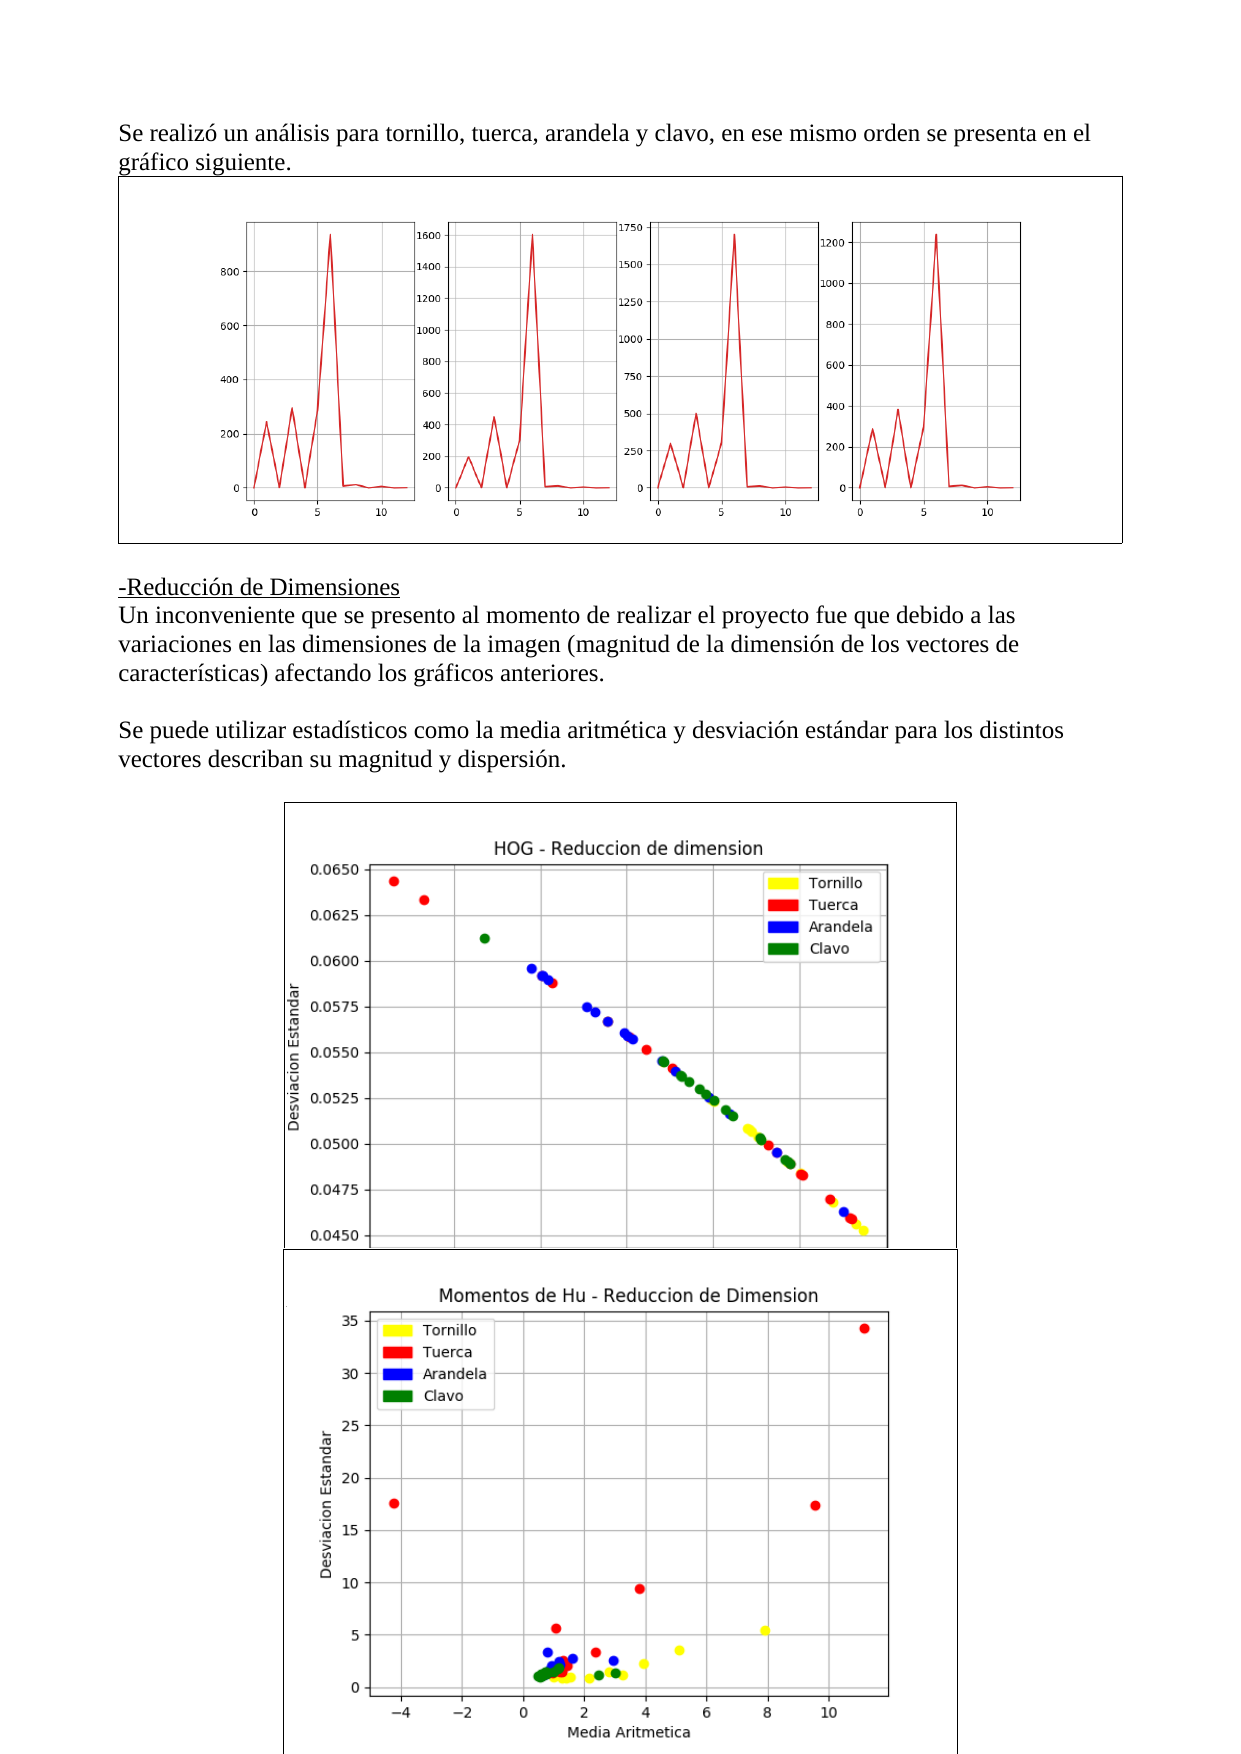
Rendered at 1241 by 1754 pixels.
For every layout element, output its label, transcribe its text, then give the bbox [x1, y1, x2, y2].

picture [286, 1251, 954, 1751]
text Se puede utilizar estadísticos como la media aritmética y desviación estándar para los distintos vectores describan su magnitud y dispersión. [118, 716, 1122, 773]
picture [121, 178, 1119, 540]
text Un inconveniente que se presento al momento de realizar el proyecto fue que debido a las variaciones en las dimensiones de la imagen (magnitud de la dimensión de los vectores de características) afectando los gráficos anteriores. [118, 601, 1122, 687]
text Se realizó un análisis para tornillo, tuerca, arandela y clavo, en ese mismo orden se presenta en el gráfico siguiente. [118, 118, 1122, 176]
text -Reducción de Dimensiones [118, 572, 1122, 601]
picture [287, 804, 954, 1248]
